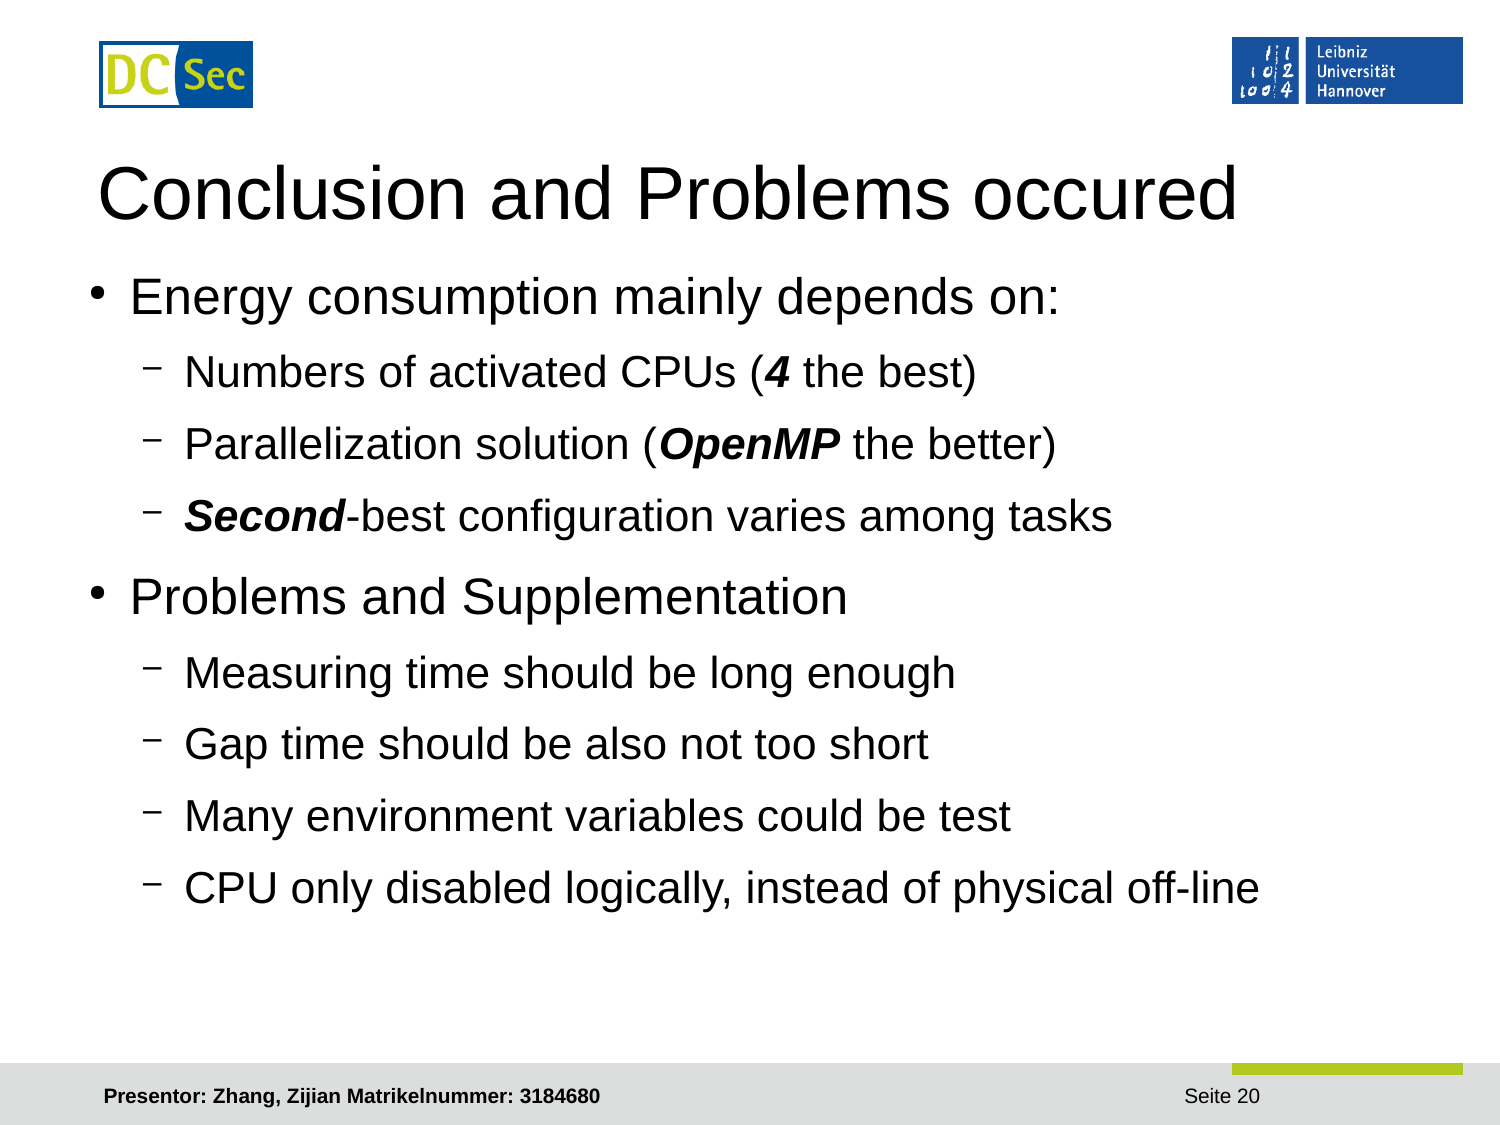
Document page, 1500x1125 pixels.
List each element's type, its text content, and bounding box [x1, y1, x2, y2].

picture [99, 41, 253, 108]
text_box Presentor: Zhang, Zijian Matrikelnummer: 3184680 [88, 1074, 1181, 1125]
picture [1232, 37, 1463, 104]
list Energy consumption mainly depends on: Numbers of activated CPUs (4 the best) Parallelization solution (OpenMP the better) Second-best configuration varies among tasks Problems and Supplementation Measuring time should be long enough Gap time should be also not too short Many environment variables could be test CPU only disabled logically, instead of physical off-line [75, 263, 1425, 916]
title Conclusion and Problems occured [82, 137, 1463, 274]
